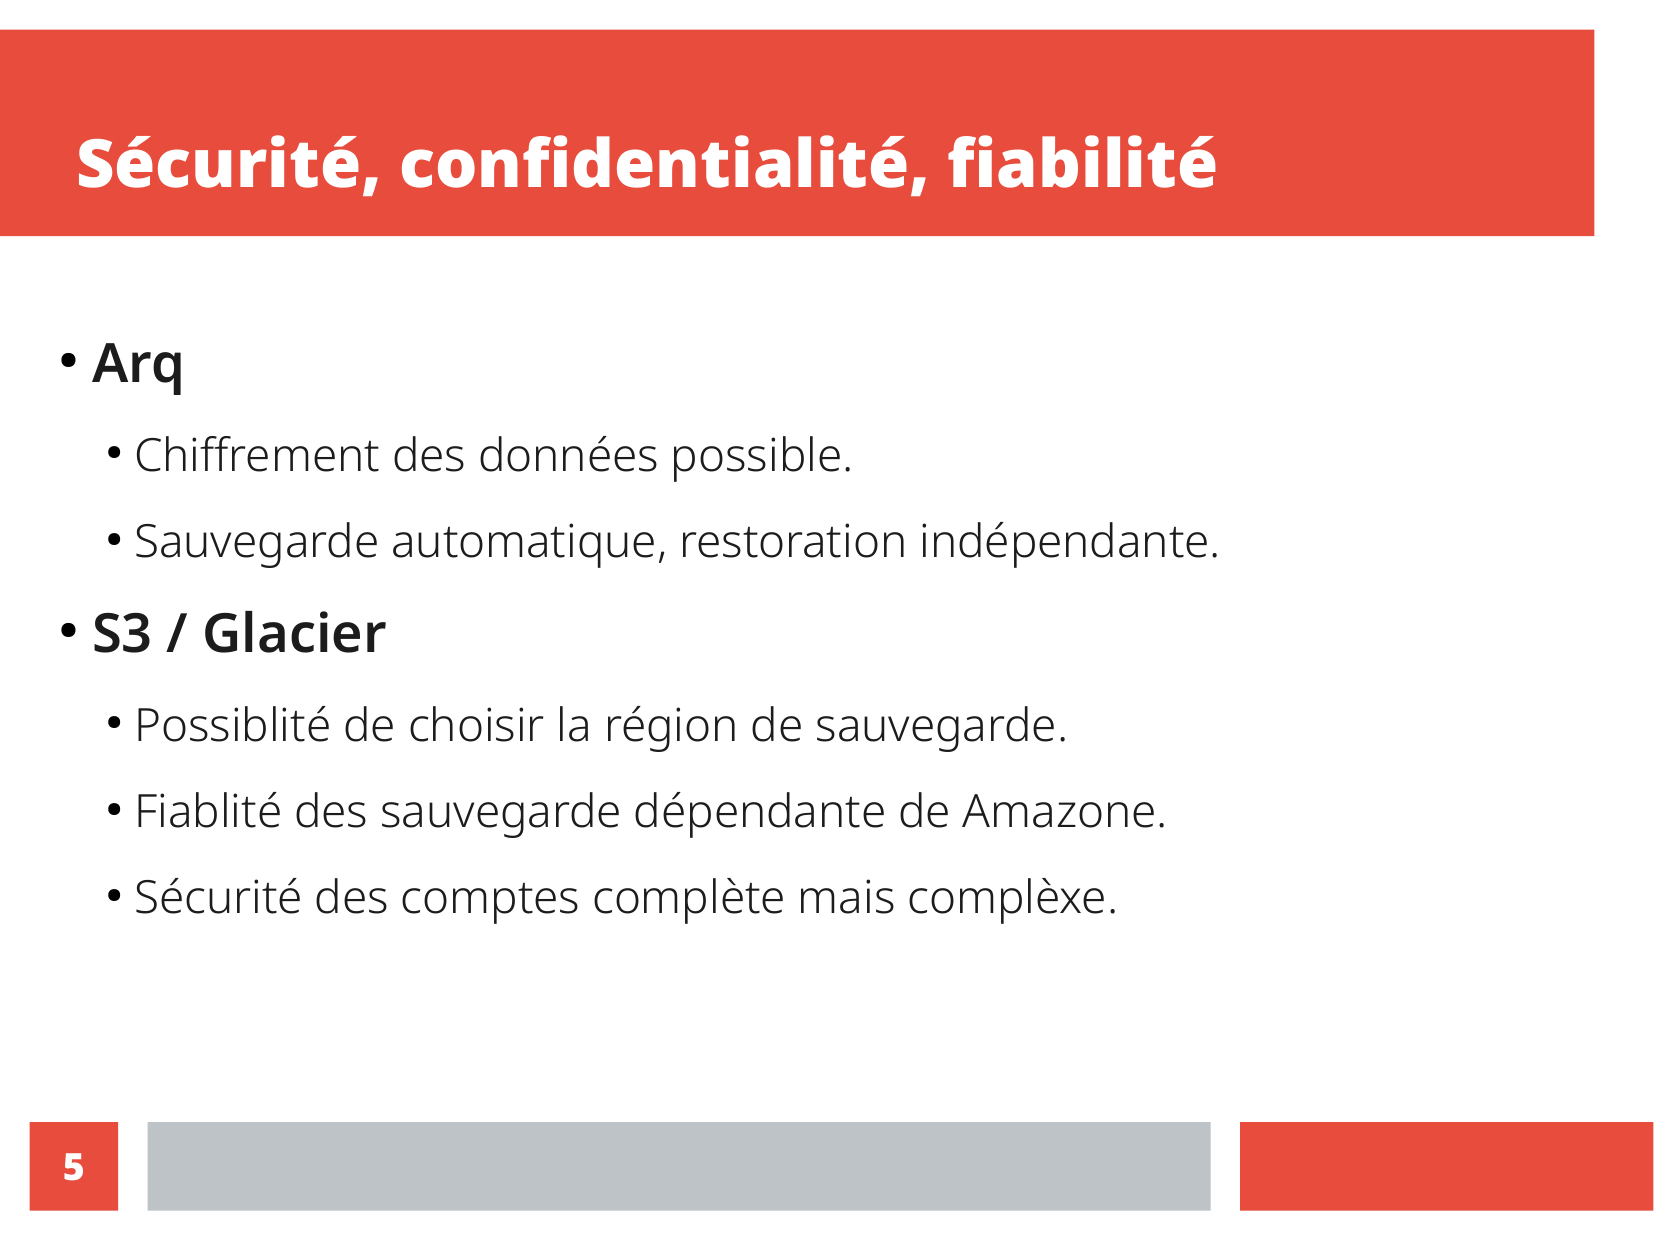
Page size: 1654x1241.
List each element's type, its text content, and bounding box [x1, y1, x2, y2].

list Arq Chiffrement des données possible. Sauvegarde automatique, restoration indépendante. S3 / Glacier Possiblité de choisir la région de sauvegarde. Fiablité des sauvegarde dépendante de Amazone. Sécurité des comptes complète mais complèxe. [59, 324, 1565, 1093]
title Sécurité, confidentialité, fiabilité [59, 59, 1595, 207]
